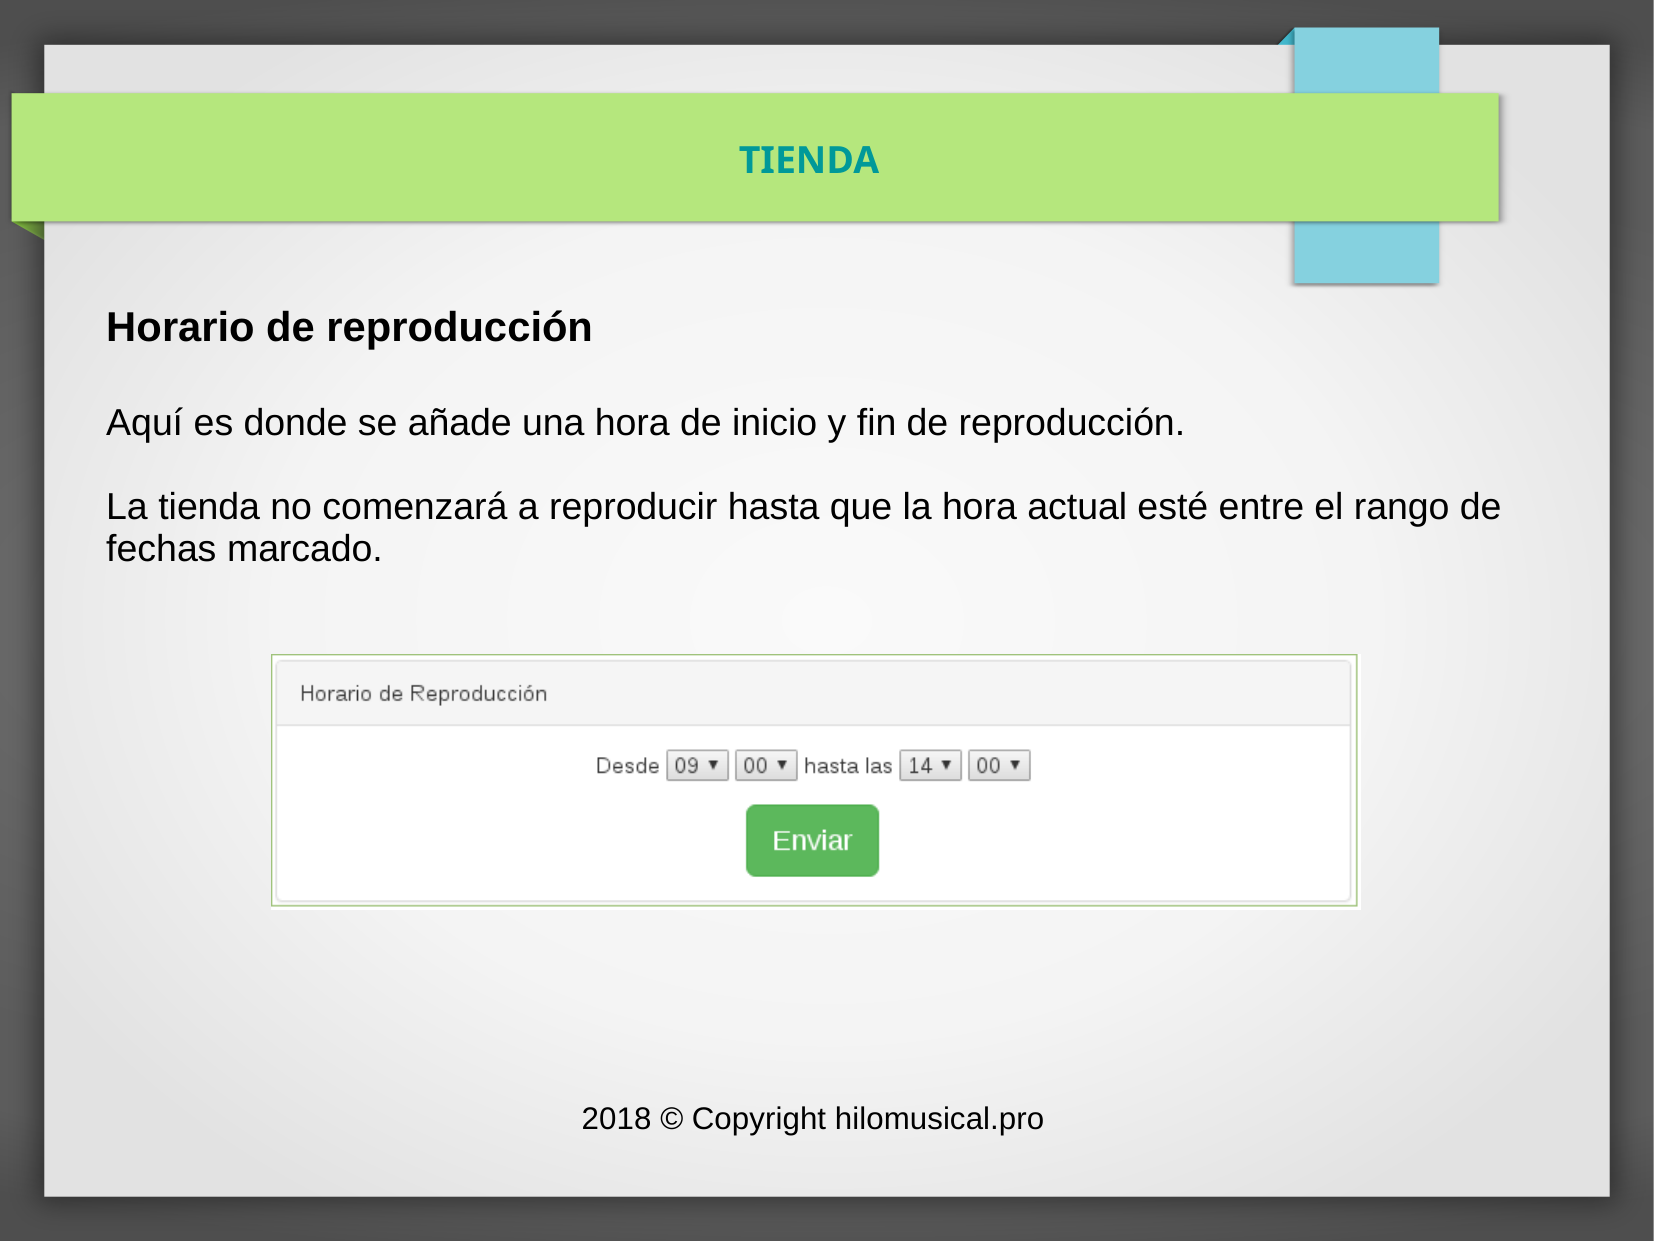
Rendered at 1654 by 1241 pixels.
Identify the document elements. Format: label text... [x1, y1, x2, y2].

text_box Aquí es donde se añade una hora de inicio y fin de reproducción. La tienda no comenzará a reproducir hasta que la hora actual esté entre el rango de fechas marcado. [106, 401, 1536, 570]
text_box Horario de reproducción [106, 295, 721, 360]
picture [0, 0, 1654, 1241]
title TIENDA [448, 118, 1170, 201]
text_box 2018 © Copyright hilomusical.pro [566, 1094, 1063, 1146]
